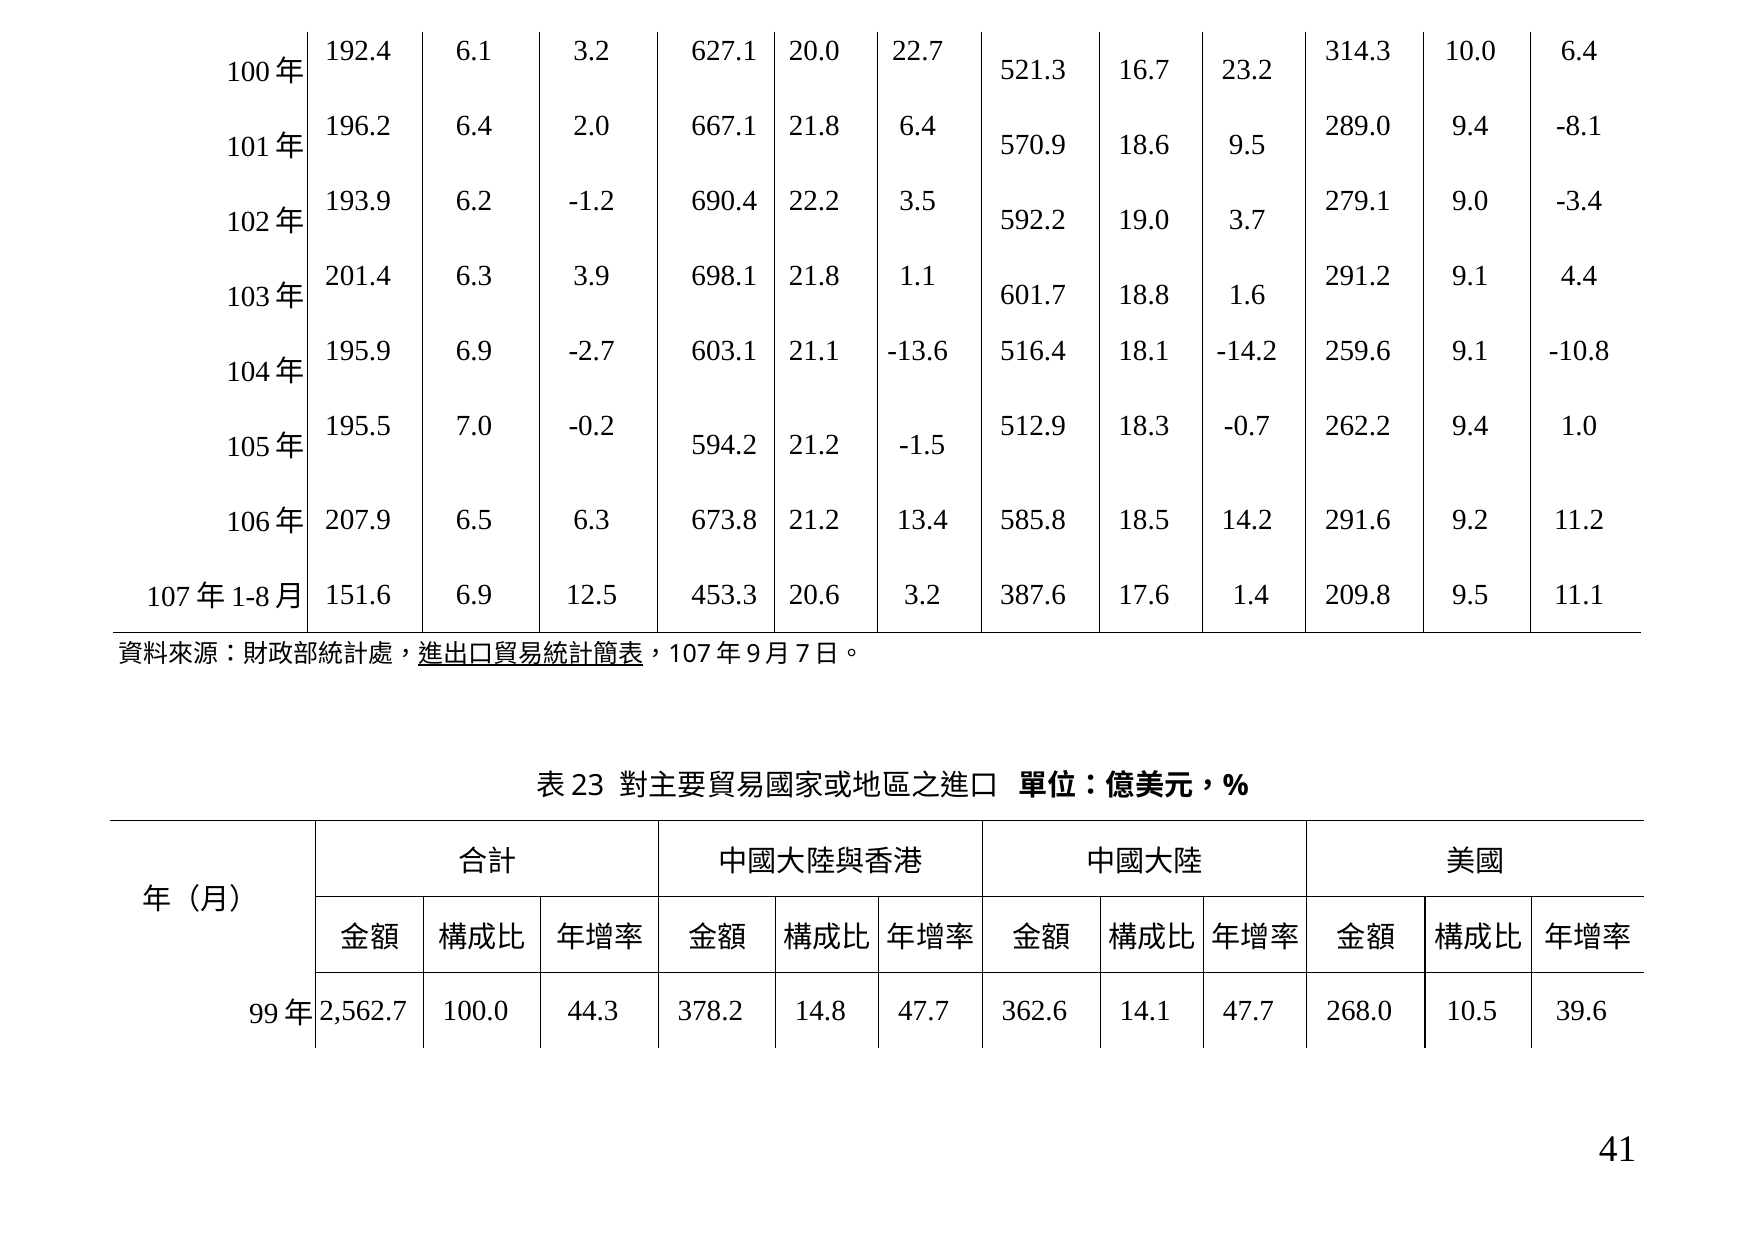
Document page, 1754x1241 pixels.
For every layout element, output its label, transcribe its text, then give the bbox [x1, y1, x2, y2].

table_cell 年增率 [541, 897, 658, 972]
table_cell 106年 [113, 482, 307, 557]
table_cell 3.9 [540, 257, 657, 332]
table_cell 20.0 [775, 32, 877, 107]
table_cell 259.6 [1306, 332, 1423, 407]
table_cell 金額 [659, 897, 775, 972]
table_cell 594.2 [658, 407, 774, 482]
table_cell 690.4 [658, 182, 774, 257]
table_cell 構成比 [1101, 897, 1203, 972]
table_cell 6.2 [423, 182, 539, 257]
table_cell 19.0 [1100, 182, 1202, 257]
table_cell 22.2 [775, 182, 877, 257]
table_header 中國大陸 [983, 821, 1306, 896]
table_cell 年增率 [879, 897, 982, 972]
table_cell 9.0 [1424, 182, 1530, 257]
table_cell 207.9 [308, 482, 422, 557]
table_cell 592.2 [982, 182, 1099, 257]
table_cell 6.4 [423, 107, 539, 182]
table_cell 195.9 [308, 332, 422, 407]
table_cell -14.2 [1203, 332, 1305, 407]
table_cell 521.3 [982, 32, 1099, 107]
table_cell 107年1-8月 [113, 557, 307, 632]
table_cell 667.1 [658, 107, 774, 182]
subtitle 表23 對主要貿易國家或地區之進口 單位：億美元，% [118, 745, 1636, 820]
table_cell 22.7 [878, 32, 981, 107]
table_header 合計 [316, 821, 658, 896]
table_cell 196.2 [308, 107, 422, 182]
table_cell 102年 [113, 182, 307, 257]
table_cell 516.4 [982, 332, 1099, 407]
table_cell 104年 [113, 332, 307, 407]
table_cell 39.6 [1532, 973, 1644, 1048]
table_cell 構成比 [776, 897, 878, 972]
table_cell 年增率 [1204, 897, 1306, 972]
table_cell 100.0 [424, 973, 540, 1048]
table_cell 9.4 [1424, 407, 1530, 482]
table_cell 21.2 [775, 482, 877, 557]
table_cell 18.6 [1100, 107, 1202, 182]
table_cell 23.2 [1203, 32, 1305, 107]
table_cell 6.4 [1531, 32, 1641, 107]
table_cell 21.8 [775, 107, 877, 182]
table_cell -0.7 [1203, 407, 1305, 482]
table_cell 193.9 [308, 182, 422, 257]
table_cell 12.5 [540, 557, 657, 632]
table_cell 16.7 [1100, 32, 1202, 107]
table_cell 585.8 [982, 482, 1099, 557]
table_cell 11.2 [1531, 482, 1641, 557]
table_cell 601.7 [982, 257, 1099, 332]
table_cell 512.9 [982, 407, 1099, 482]
table_cell 21.1 [775, 332, 877, 407]
table_cell 構成比 [1426, 897, 1531, 972]
table_cell -2.7 [540, 332, 657, 407]
table_cell 18.3 [1100, 407, 1202, 482]
table_cell 構成比 [424, 897, 540, 972]
table_cell 453.3 [658, 557, 774, 632]
table_cell 3.7 [1203, 182, 1305, 257]
table_cell -3.4 [1531, 182, 1641, 257]
table_cell 6.1 [423, 32, 539, 107]
table_cell 年增率 [1532, 897, 1644, 972]
table_cell 金額 [1307, 897, 1424, 972]
table_cell 698.1 [658, 257, 774, 332]
table_cell 99年 [110, 972, 315, 1048]
table_cell 570.9 [982, 107, 1099, 182]
table_cell 13.4 [878, 482, 981, 557]
table_cell 金額 [316, 897, 423, 972]
table_header 中國大陸與香港 [659, 821, 982, 896]
table_cell 6.3 [423, 257, 539, 332]
table_cell 1.6 [1203, 257, 1305, 332]
table_cell -1.5 [878, 407, 981, 482]
table_header 美國 [1307, 821, 1644, 896]
table_cell 7.0 [423, 407, 539, 482]
table_cell 100年 [113, 32, 307, 107]
table_cell -10.8 [1531, 332, 1641, 407]
table_cell 20.6 [775, 557, 877, 632]
table_cell 9.1 [1424, 257, 1530, 332]
table_cell 3.2 [540, 32, 657, 107]
table_cell 387.6 [982, 557, 1099, 632]
table_cell 9.2 [1424, 482, 1530, 557]
table_cell 3.5 [878, 182, 981, 257]
table_cell 362.6 [983, 973, 1100, 1048]
table_cell 291.2 [1306, 257, 1423, 332]
table_cell 6.4 [878, 107, 981, 182]
table_cell 47.7 [879, 973, 982, 1048]
table_cell 192.4 [308, 32, 422, 107]
table_cell 2.0 [540, 107, 657, 182]
table_header 年（月） [110, 821, 315, 972]
table_cell 18.5 [1100, 482, 1202, 557]
table_cell 21.2 [775, 407, 877, 482]
table_cell -13.6 [878, 332, 981, 407]
table_cell 17.6 [1100, 557, 1202, 632]
table_cell 14.2 [1203, 482, 1305, 557]
table_cell -0.2 [540, 407, 657, 482]
text 資料來源：財政部統計處，進出口貿易統計簡表，107年9月7日。 [118, 633, 1636, 670]
table_cell 314.3 [1306, 32, 1423, 107]
table_cell 金額 [983, 897, 1100, 972]
table_cell 18.8 [1100, 257, 1202, 332]
table_cell 1.1 [878, 257, 981, 332]
table_cell 9.5 [1424, 557, 1530, 632]
table_cell 268.0 [1307, 973, 1424, 1048]
table_cell 4.4 [1531, 257, 1641, 332]
table_cell -1.2 [540, 182, 657, 257]
table_cell 10.5 [1426, 973, 1531, 1048]
table_cell 262.2 [1306, 407, 1423, 482]
table_cell 14.1 [1101, 973, 1203, 1048]
table_cell 9.4 [1424, 107, 1530, 182]
table_cell 3.2 [878, 557, 981, 632]
table_cell 6.9 [423, 557, 539, 632]
table_cell 6.9 [423, 332, 539, 407]
table_cell 103年 [113, 257, 307, 332]
table_cell 2,562.7 [316, 973, 423, 1048]
table_cell 47.7 [1204, 973, 1306, 1048]
table_cell 105年 [113, 407, 307, 482]
table_cell 673.8 [658, 482, 774, 557]
table_cell 101年 [113, 107, 307, 182]
table_cell 6.5 [423, 482, 539, 557]
table_cell 603.1 [658, 332, 774, 407]
table_cell 627.1 [658, 32, 774, 107]
table_cell 14.8 [776, 973, 878, 1048]
table_cell 21.8 [775, 257, 877, 332]
table_cell 1.0 [1531, 407, 1641, 482]
table_cell 209.8 [1306, 557, 1423, 632]
table_cell 9.5 [1203, 107, 1305, 182]
table_cell 9.1 [1424, 332, 1530, 407]
table_cell 11.1 [1531, 557, 1641, 632]
table_cell 44.3 [541, 973, 658, 1048]
table_cell 291.6 [1306, 482, 1423, 557]
table_cell 201.4 [308, 257, 422, 332]
table_cell 289.0 [1306, 107, 1423, 182]
table_cell 18.1 [1100, 332, 1202, 407]
table_cell 10.0 [1424, 32, 1530, 107]
table_cell 378.2 [659, 973, 775, 1048]
table_cell 151.6 [308, 557, 422, 632]
table_cell -8.1 [1531, 107, 1641, 182]
table_cell 1.4 [1203, 557, 1305, 632]
table_cell 6.3 [540, 482, 657, 557]
table_cell 279.1 [1306, 182, 1423, 257]
table_cell 195.5 [308, 407, 422, 482]
